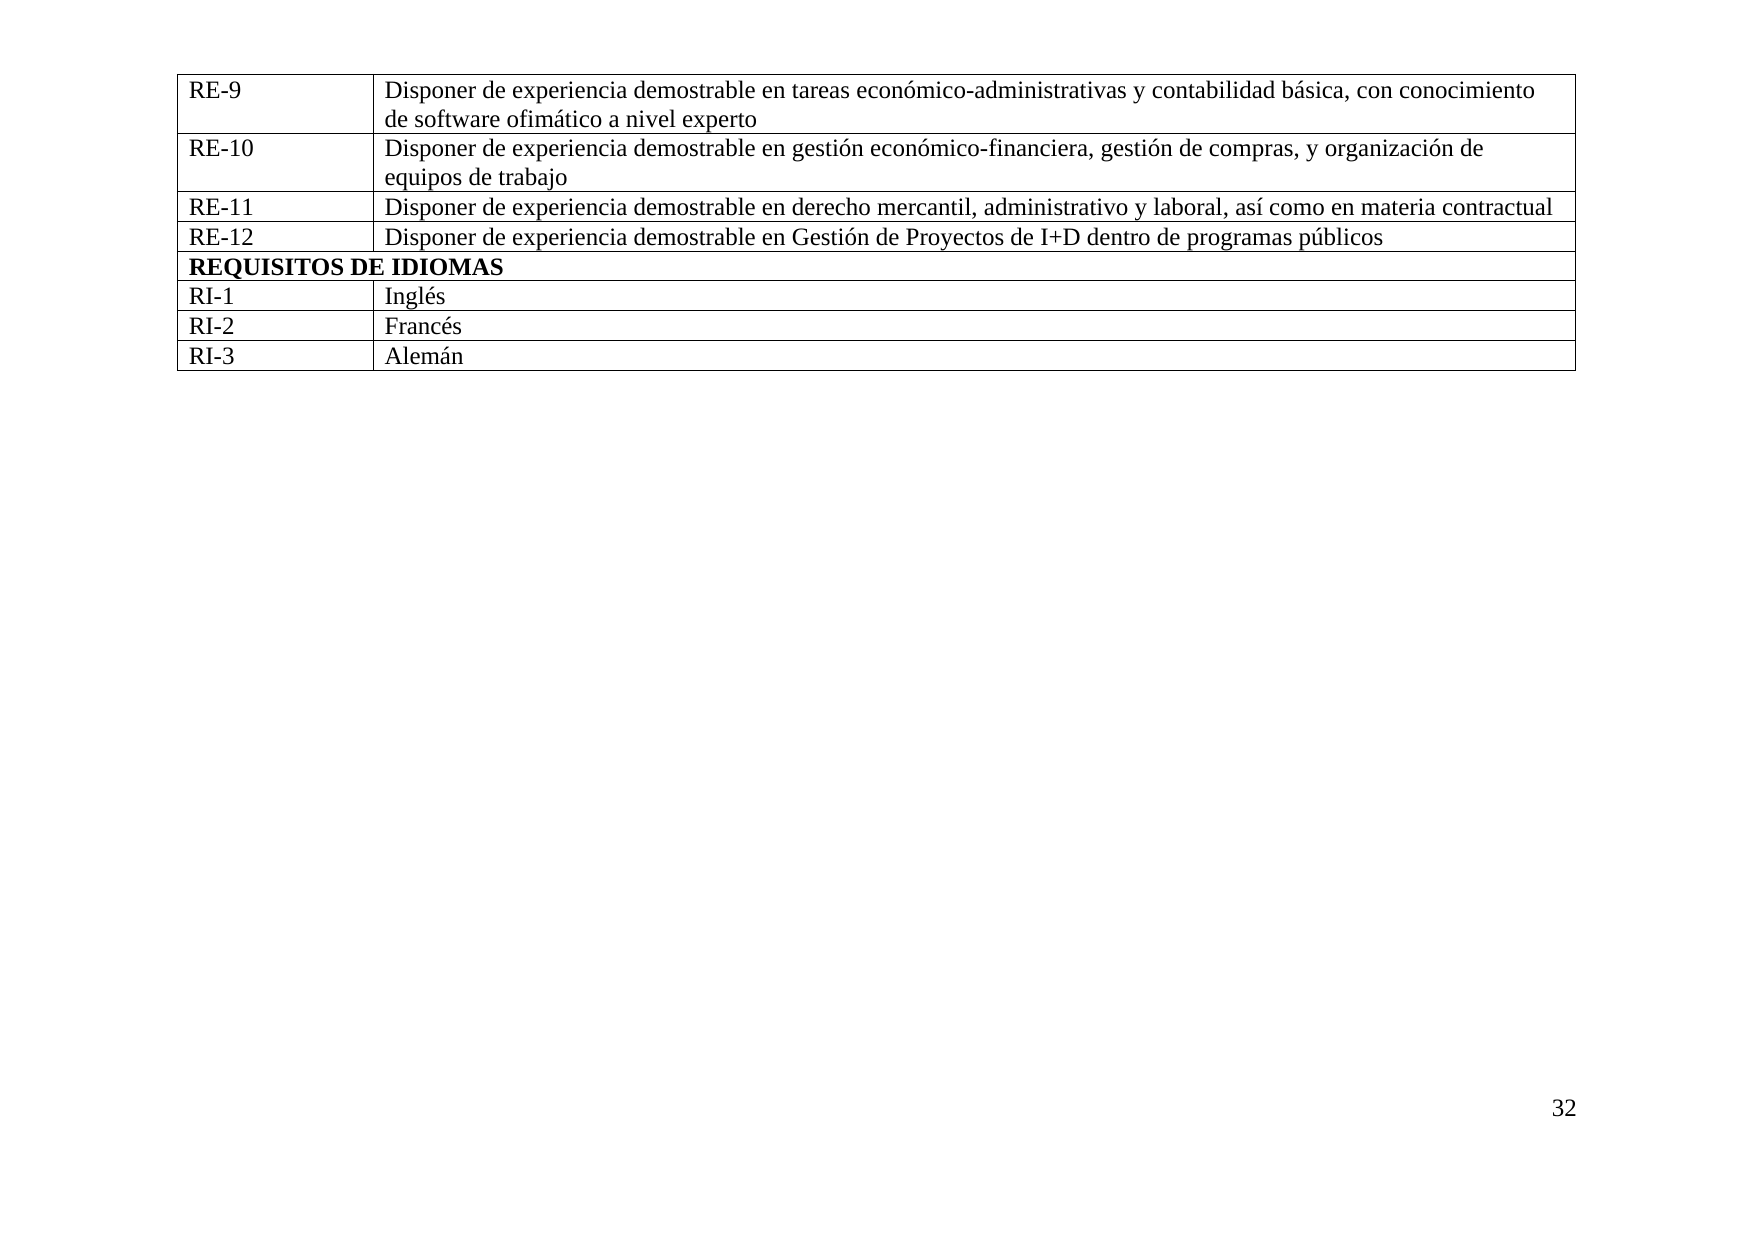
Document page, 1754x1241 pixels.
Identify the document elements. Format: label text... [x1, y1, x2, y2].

table_cell Disponer de experiencia demostrable en gestión económico-financiera, gestión de compras, y organización de equipos de trabajo [374, 134, 1575, 191]
table_cell Francés [374, 311, 1575, 340]
table_cell Disponer de experiencia demostrable en tareas económico-administrativas y contabilidad básica, con conocimiento de software ofimático a nivel experto [374, 75, 1575, 132]
table_cell RE-10 [178, 134, 373, 191]
table_cell RE-11 [178, 192, 373, 221]
table_cell Alemán [374, 341, 1575, 370]
table_cell Disponer de experiencia demostrable en derecho mercantil, administrativo y laboral, así como en materia contractual [374, 192, 1575, 221]
table_cell RI-3 [178, 341, 373, 370]
table_cell REQUISITOS DE IDIOMAS [178, 252, 1575, 280]
table_cell RI-1 [178, 281, 373, 310]
table_cell RE-9 [178, 75, 373, 132]
table_cell RE-12 [178, 222, 373, 251]
table_cell RI-2 [178, 311, 373, 340]
table_cell Disponer de experiencia demostrable en Gestión de Proyectos de I+D dentro de programas públicos [374, 222, 1575, 251]
table_cell Inglés [374, 281, 1575, 310]
